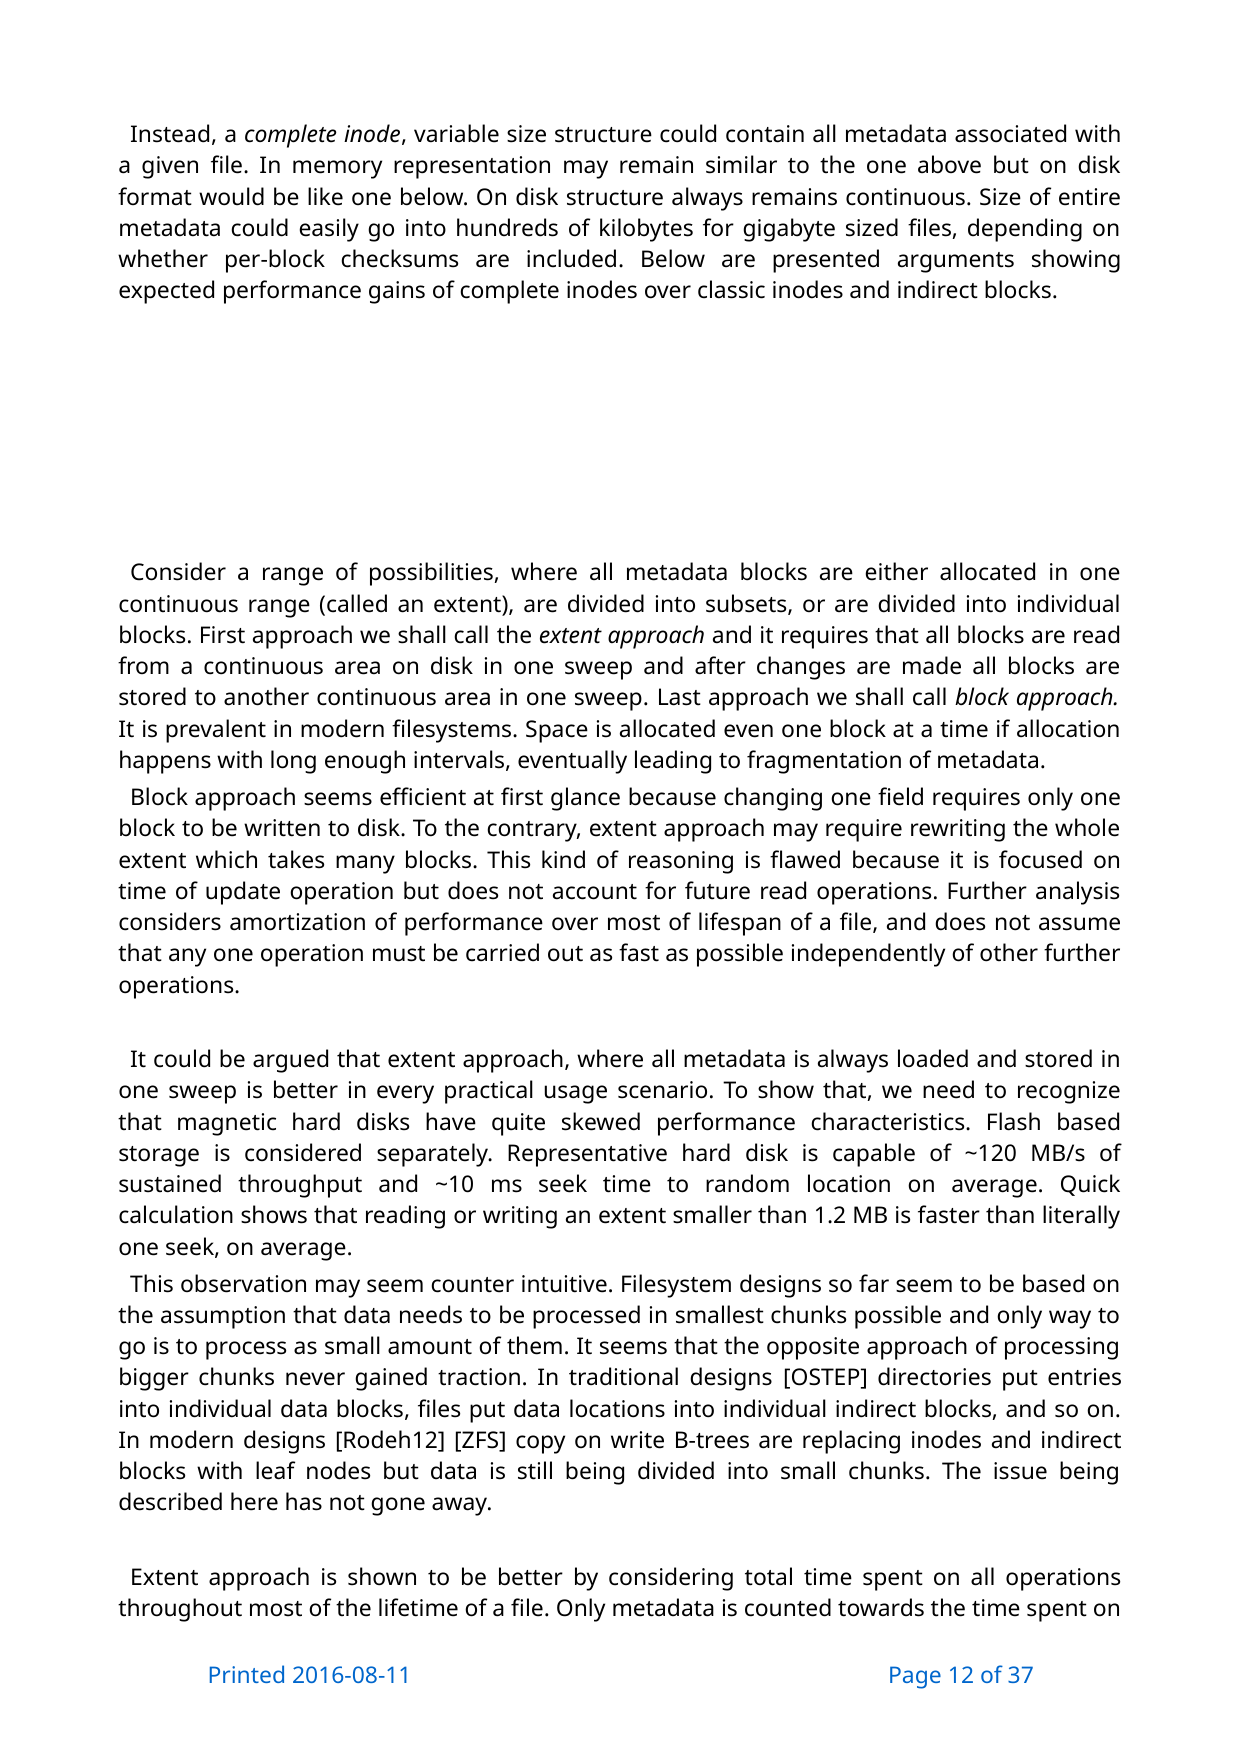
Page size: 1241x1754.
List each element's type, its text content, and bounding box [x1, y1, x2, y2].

text Block approach seems efficient at first glance because changing one field requires only one block to be written to disk. To the contrary, extent approach may require rewriting the whole extent which takes many blocks. This kind of reasoning is flawed because it is focused on time of update operation but does not account for future read operations. Further analysis considers amortization of performance over most of lifespan of a file, and does not assume that any one operation must be carried out as fast as possible independently of other further operations. [118, 781, 1122, 1000]
text Instead, a complete inode, variable size structure could contain all metadata associated with a given file. In memory representation may remain similar to the one above but on disk format would be like one below. On disk structure always remains continuous. Size of entire metadata could easily go into hundreds of kilobytes for gigabyte sized files, depending on whether per-block checksums are included. Below are presented arguments showing expected performance gains of complete inodes over classic inodes and indirect blocks. [118, 118, 1122, 306]
text Extent approach is shown to be better by considering total time spent on all operations throughout most of the lifetime of a file. Only metadata is counted towards the time spent on [118, 1561, 1122, 1623]
text Consider a range of possibilities, where all metadata blocks are either allocated in one continuous range (called an extent), are divided into subsets, or are divided into individual blocks. First approach we shall call the extent approach and it requires that all blocks are read from a continuous area on disk in one sweep and after changes are made all blocks are stored to another continuous area in one sweep. Last approach we shall call block approach. It is prevalent in modern filesystems. Space is allocated even one block at a time if allocation happens with long enough intervals, eventually leading to fragmentation of metadata. [118, 556, 1122, 775]
text This observation may seem counter intuitive. Filesystem designs so far seem to be based on the assumption that data needs to be processed in smallest chunks possible and only way to go is to process as small amount of them. It seems that the opposite approach of processing bigger chunks never gained traction. In traditional designs [OSTEP] directories put entries into individual data blocks, files put data locations into individual indirect blocks, and so on. In modern designs [Rodeh12] [ZFS] copy on write B-trees are replacing inodes and indirect blocks with leaf nodes but data is still being divided into small chunks. The issue being described here has not gone away. [118, 1268, 1122, 1518]
text It could be argued that extent approach, where all metadata is always loaded and stored in one sweep is better in every practical usage scenario. To show that, we need to recognize that magnetic hard disks have quite skewed performance characteristics. Flash based storage is considered separately. Representative hard disk is capable of ~120 MB/s of sustained throughput and ~10 ms seek time to random location on average. Quick calculation shows that reading or writing an extent smaller than 1.2 MB is faster than literally one seek, on average. [118, 1043, 1122, 1262]
